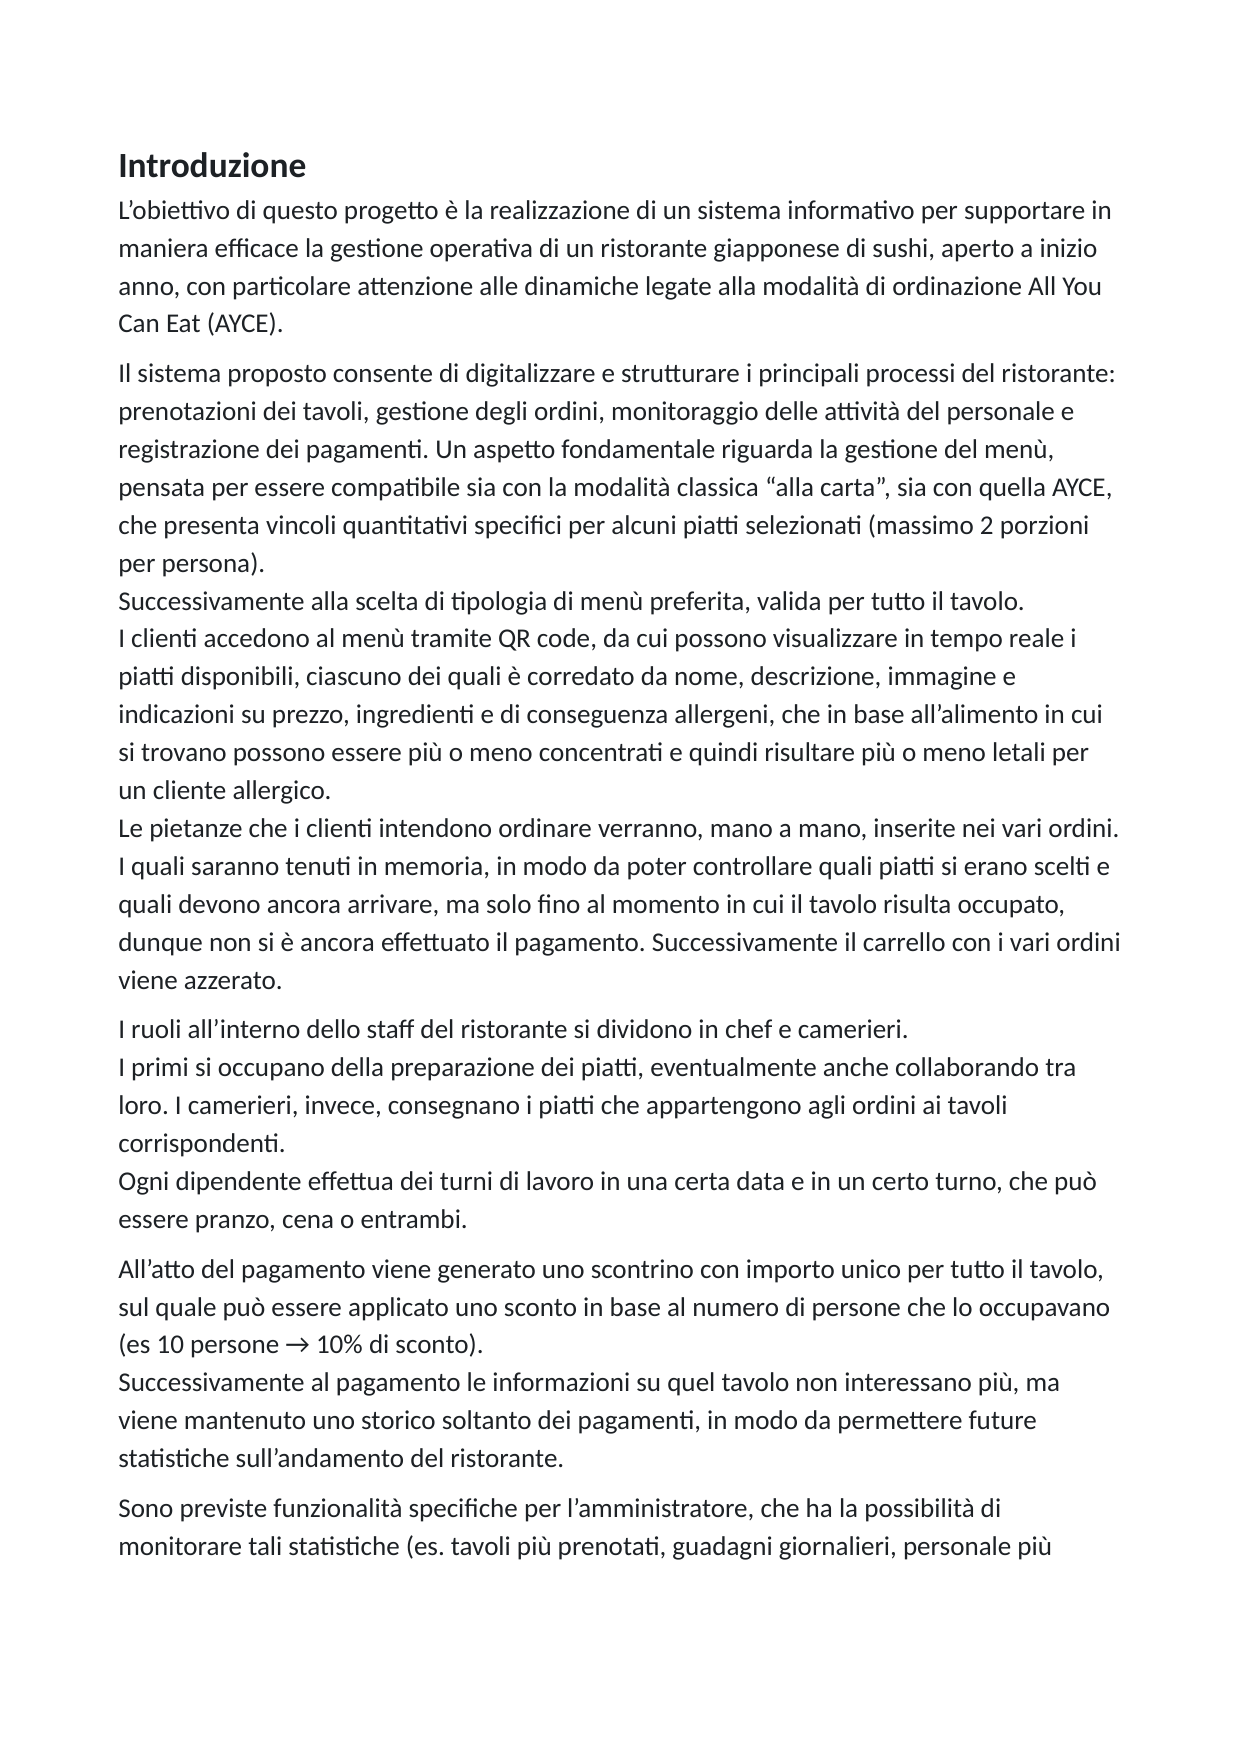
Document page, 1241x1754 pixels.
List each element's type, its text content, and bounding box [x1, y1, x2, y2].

text All’atto del pagamento viene generato uno scontrino con importo unico per tutto il tavolo, sul quale può essere applicato uno sconto in base al numero di persone che lo occupavano (es 10 persone → 10% di sconto). [118, 1252, 1122, 1361]
text I quali saranno tenuti in memoria, in modo da poter controllare quali piatti si erano scelti e quali devono ancora arrivare, ma solo fino al momento in cui il tavolo risulta occupato, dunque non si è ancora effettuato il pagamento. Successivamente il carrello con i vari ordini viene azzerato. [118, 849, 1122, 996]
text L’obiettivo di questo progetto è la realizzazione di un sistema informativo per supportare in maniera efficace la gestione operativa di un ristorante giapponese di sushi, aperto a inizio anno, con particolare attenzione alle dinamiche legate alla modalità di ordinazione All You Can Eat (AYCE). [118, 193, 1122, 339]
text Il sistema proposto consente di digitalizzare e strutturare i principali processi del ristorante: prenotazioni dei tavoli, gestione degli ordini, monitoraggio delle attività del personale e registrazione dei pagamenti. Un aspetto fondamentale riguarda la gestione del menù, pensata per essere compatibile sia con la modalità classica “alla carta”, sia con quella AYCE, che presenta vincoli quantitativi specifici per alcuni piatti selezionati (massimo 2 porzioni per persona). [118, 356, 1122, 579]
text Ogni dipendente effettua dei turni di lavoro in una certa data e in un certo turno, che può essere pranzo, cena o entrambi. [118, 1164, 1122, 1235]
text Le pietanze che i clienti intendono ordinare verranno, mano a mano, inserite nei vari ordini. [118, 811, 1122, 844]
text I ruoli all’interno dello staff del ristorante si dividono in chef e camerieri. [118, 1013, 1122, 1046]
text I clienti accedono al menù tramite QR code, da cui possono visualizzare in tempo reale i piatti disponibili, ciascuno dei quali è corredato da nome, descrizione, immagine e indicazioni su prezzo, ingredienti e di conseguenza allergeni, che in base all’alimento in cui si trovano possono essere più o meno concentrati e quindi risultare più o meno letali per un cliente allergico. [118, 622, 1122, 806]
text Successivamente al pagamento le informazioni su quel tavolo non interessano più, ma viene mantenuto uno storico soltanto dei pagamenti, in modo da permettere future statistiche sull’andamento del ristorante. [118, 1366, 1122, 1474]
text Sono previste funzionalità specifiche per l’amministratore, che ha la possibilità di monitorare tali statistiche (es. tavoli più prenotati, guadagni giornalieri, personale più [118, 1491, 1122, 1562]
text Introduzione [118, 143, 1122, 186]
text Successivamente alla scelta di tipologia di menù preferita, valida per tutto il tavolo. [118, 584, 1122, 617]
text I primi si occupano della preparazione dei piatti, eventualmente anche collaborando tra loro. I camerieri, invece, consegnano i piatti che appartengono agli ordini ai tavoli corrispondenti. [118, 1051, 1122, 1159]
